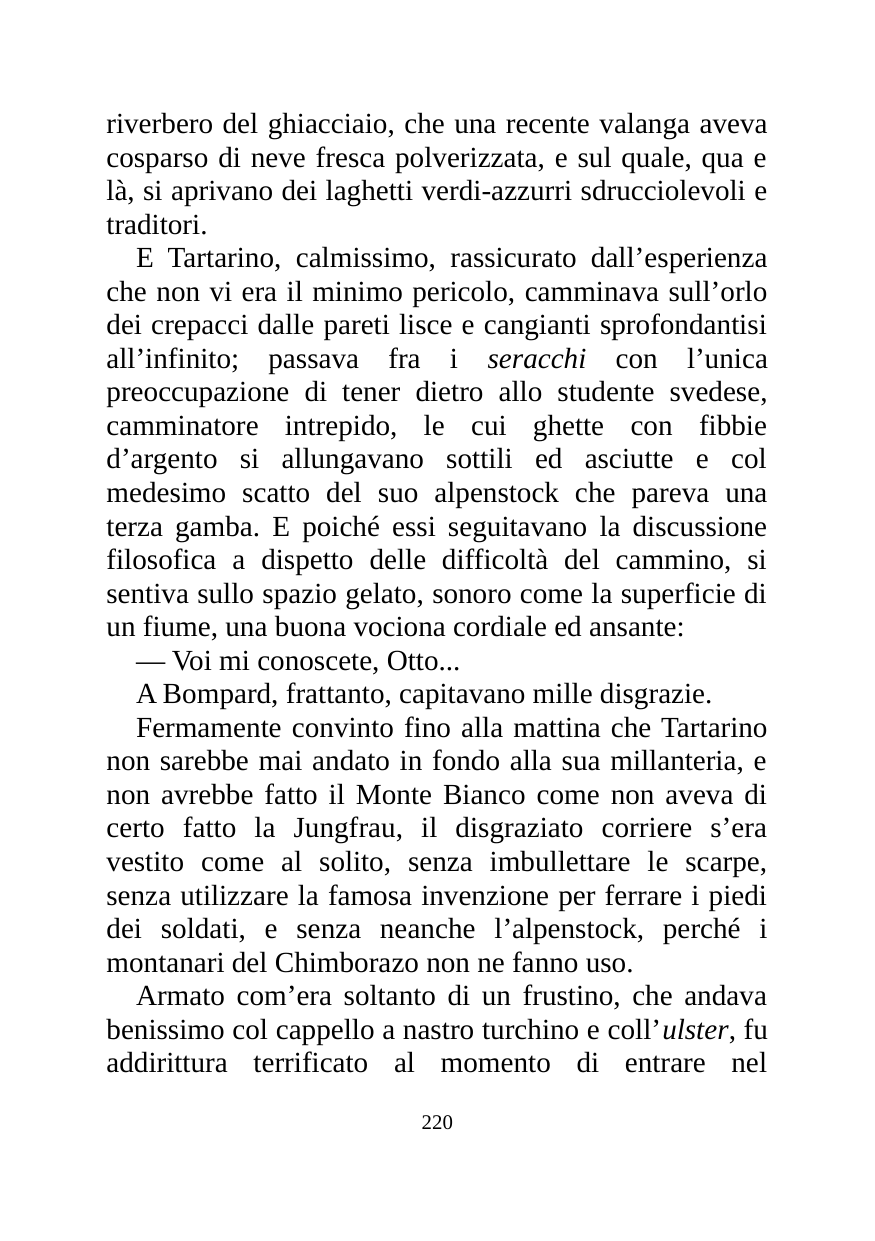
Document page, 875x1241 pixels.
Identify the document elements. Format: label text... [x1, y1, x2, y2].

text A Bompard, frattanto, capitavano mille disgrazie. [106, 676, 768, 710]
text — Voi mi conoscete, Otto... [106, 643, 768, 676]
text Fermamente convinto fino alla mattina che Tartarino non sarebbe mai andato in fondo alla sua millanteria, e non avrebbe fatto il Monte Bianco come non aveva di certo fatto la Jungfrau, il disgraziato corriere s’era vestito come al solito, senza imbullettare le scarpe, senza utilizzare la famosa invenzione per ferrare i piedi dei soldati, e senza neanche l’alpenstock, perché i montanari del Chimborazo non ne fanno uso. [106, 710, 768, 978]
text E Tartarino, calmissimo, rassicurato dall’esperienza che non vi era il minimo pericolo, camminava sull’orlo dei crepacci dalle pareti lisce e cangianti sprofondantisi all’infinito; passava fra i seracchi con l’unica preoccupazione di tener dietro allo studente svedese, camminatore intrepido, le cui ghette con fibbie d’argento si allungavano sottili ed asciutte e col medesimo scatto del suo alpenstock che pareva una terza gamba. E poiché essi seguitavano la discussione filosofica a dispetto delle difficoltà del cammino, si sentiva sullo spazio gelato, sonoro come la superficie di un fiume, una buona vociona cordiale ed ansante: [106, 240, 768, 643]
text Armato com’era soltanto di un frustino, che andava benissimo col cappello a nastro turchino e coll’ulster, fu addirittura terrificato al momento di entrare nel [106, 978, 768, 1079]
text riverbero del ghiacciaio, che una recente valanga aveva cosparso di neve fresca polverizzata, e sul quale, qua e là, si aprivano dei laghetti verdi-azzurri sdrucciolevoli e traditori. [106, 106, 768, 240]
